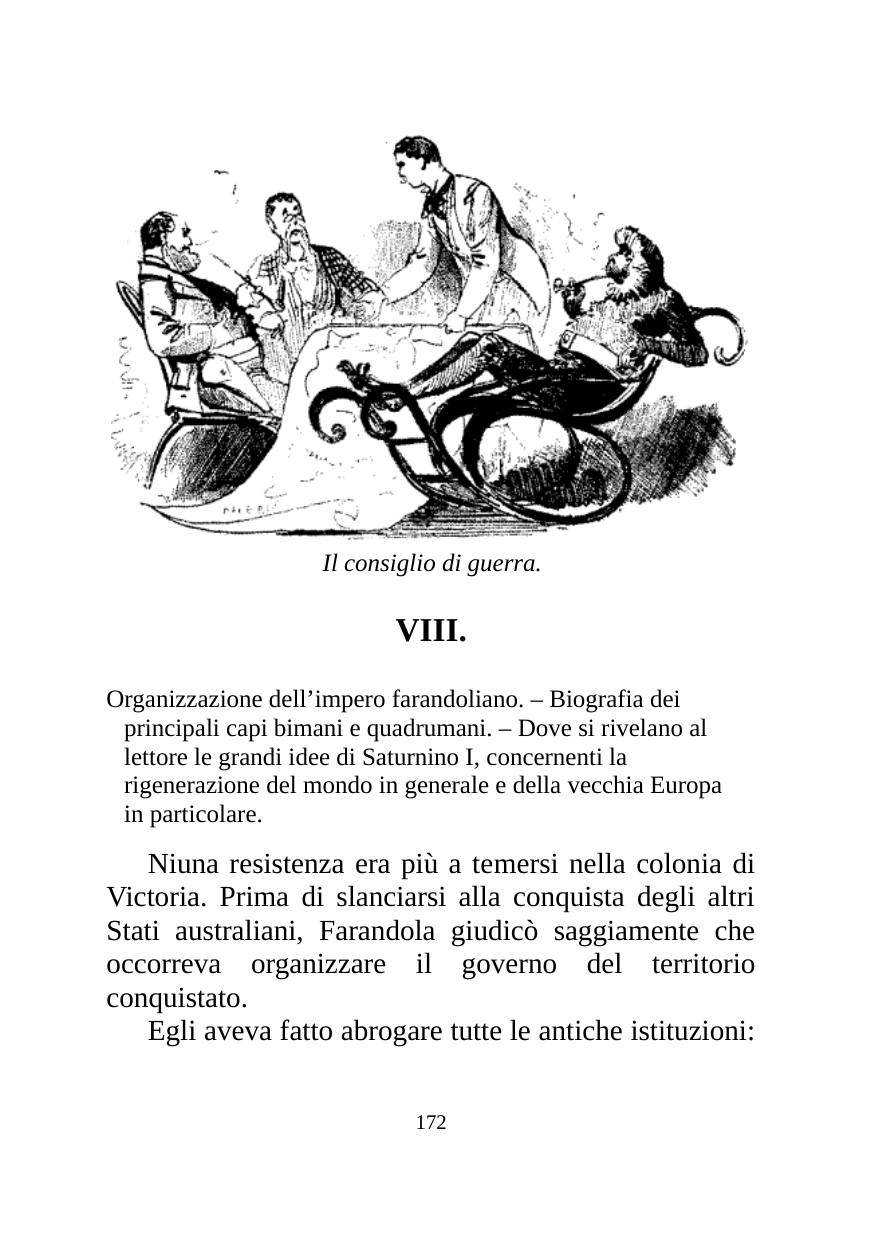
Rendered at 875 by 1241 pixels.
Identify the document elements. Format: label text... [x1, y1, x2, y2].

picture [110, 122, 756, 549]
text Il consiglio di guerra. [111, 549, 756, 577]
text Egli aveva fatto abrogare tutte le antiche istituzioni: [106, 1013, 756, 1047]
subtitle Organizzazione dell’impero farandoliano. – Biografia dei principali capi bimani e quadrumani. – Dove si rivelano al lettore le grandi idee di Saturnino I, concernenti la rigenerazione del mondo in generale e della vecchia Europa in particolare. [106, 684, 738, 828]
text Niuna resistenza era più a temersi nella colonia di Victoria. Prima di slanciarsi alla conquista degli altri Stati australiani, Farandola giudicò saggiamente che occorreva organizzare il governo del territorio conquistato. [106, 846, 756, 1013]
subtitle VIII. [106, 611, 756, 649]
